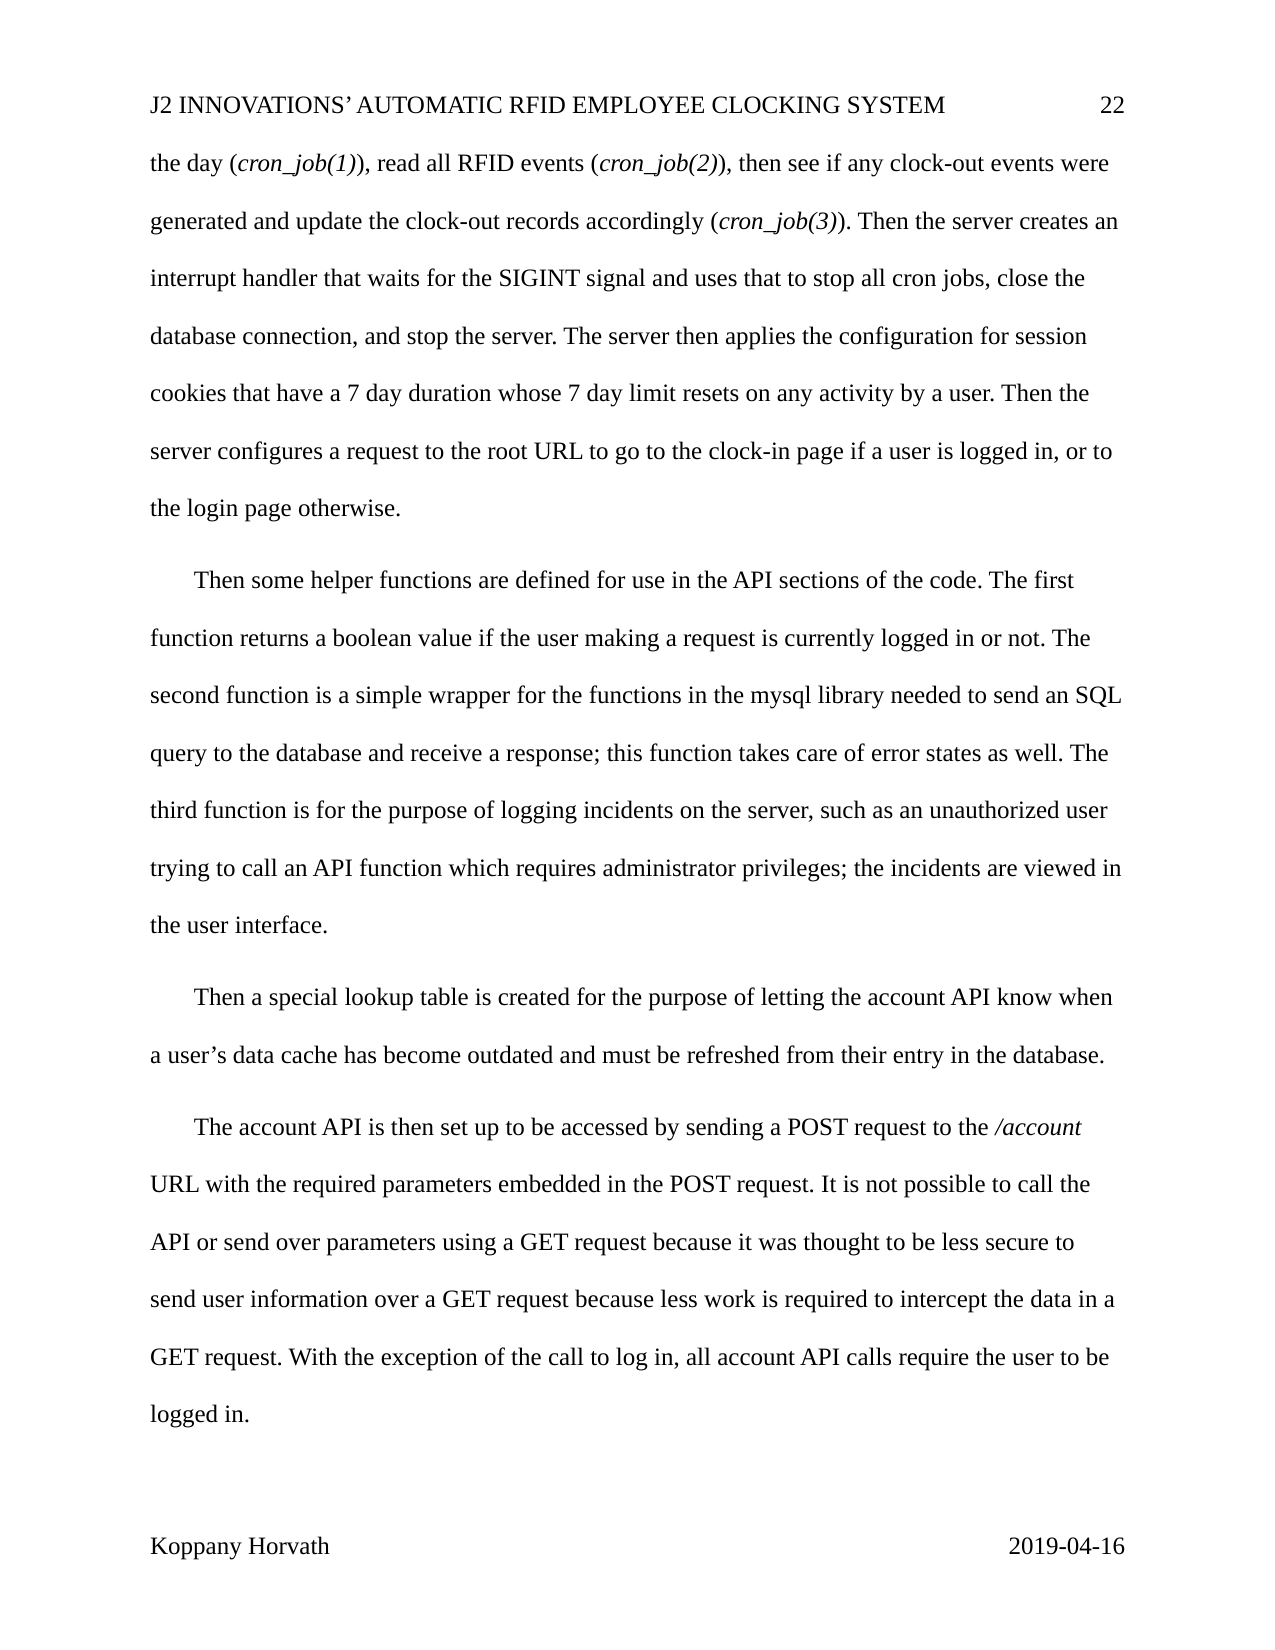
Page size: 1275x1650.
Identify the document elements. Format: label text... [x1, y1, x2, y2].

text the day (cron_job(1)), read all RFID events (cron_job(2)), then see if any clock-out events were generated and update the clock-out records accordingly (cron_job(3)). Then the server creates an interrupt handler that waits for the SIGINT signal and uses that to stop all cron jobs, close the database connection, and stop the server. The server then applies the configuration for session cookies that have a 7 day duration whose 7 day limit resets on any activity by a user. Then the server configures a request to the root URL to go to the clock-in page if a user is logged in, or to the login page otherwise. [150, 148, 1125, 522]
text Then a special lookup table is created for the purpose of letting the account API know when a user’s data cache has become outdated and must be refreshed from their entry in the database. [150, 982, 1125, 1069]
text Then some helper functions are defined for use in the API sections of the code. The first function returns a boolean value if the user making a request is currently logged in or not. The second function is a simple wrapper for the functions in the mysql library needed to send an SQL query to the database and receive a response; this function takes care of error states as well. The third function is for the purpose of logging incidents on the server, such as an unauthorized user trying to call an API function which requires administrator privileges; the incidents are viewed in the user interface. [150, 565, 1125, 939]
text The account API is then set up to be accessed by sending a POST request to the /account URL with the required parameters embedded in the POST request. It is not possible to call the API or send over parameters using a GET request because it was thought to be less secure to send user information over a GET request because less work is required to intercept the data in a GET request. With the exception of the call to log in, all account API calls require the user to be logged in. [150, 1112, 1125, 1428]
